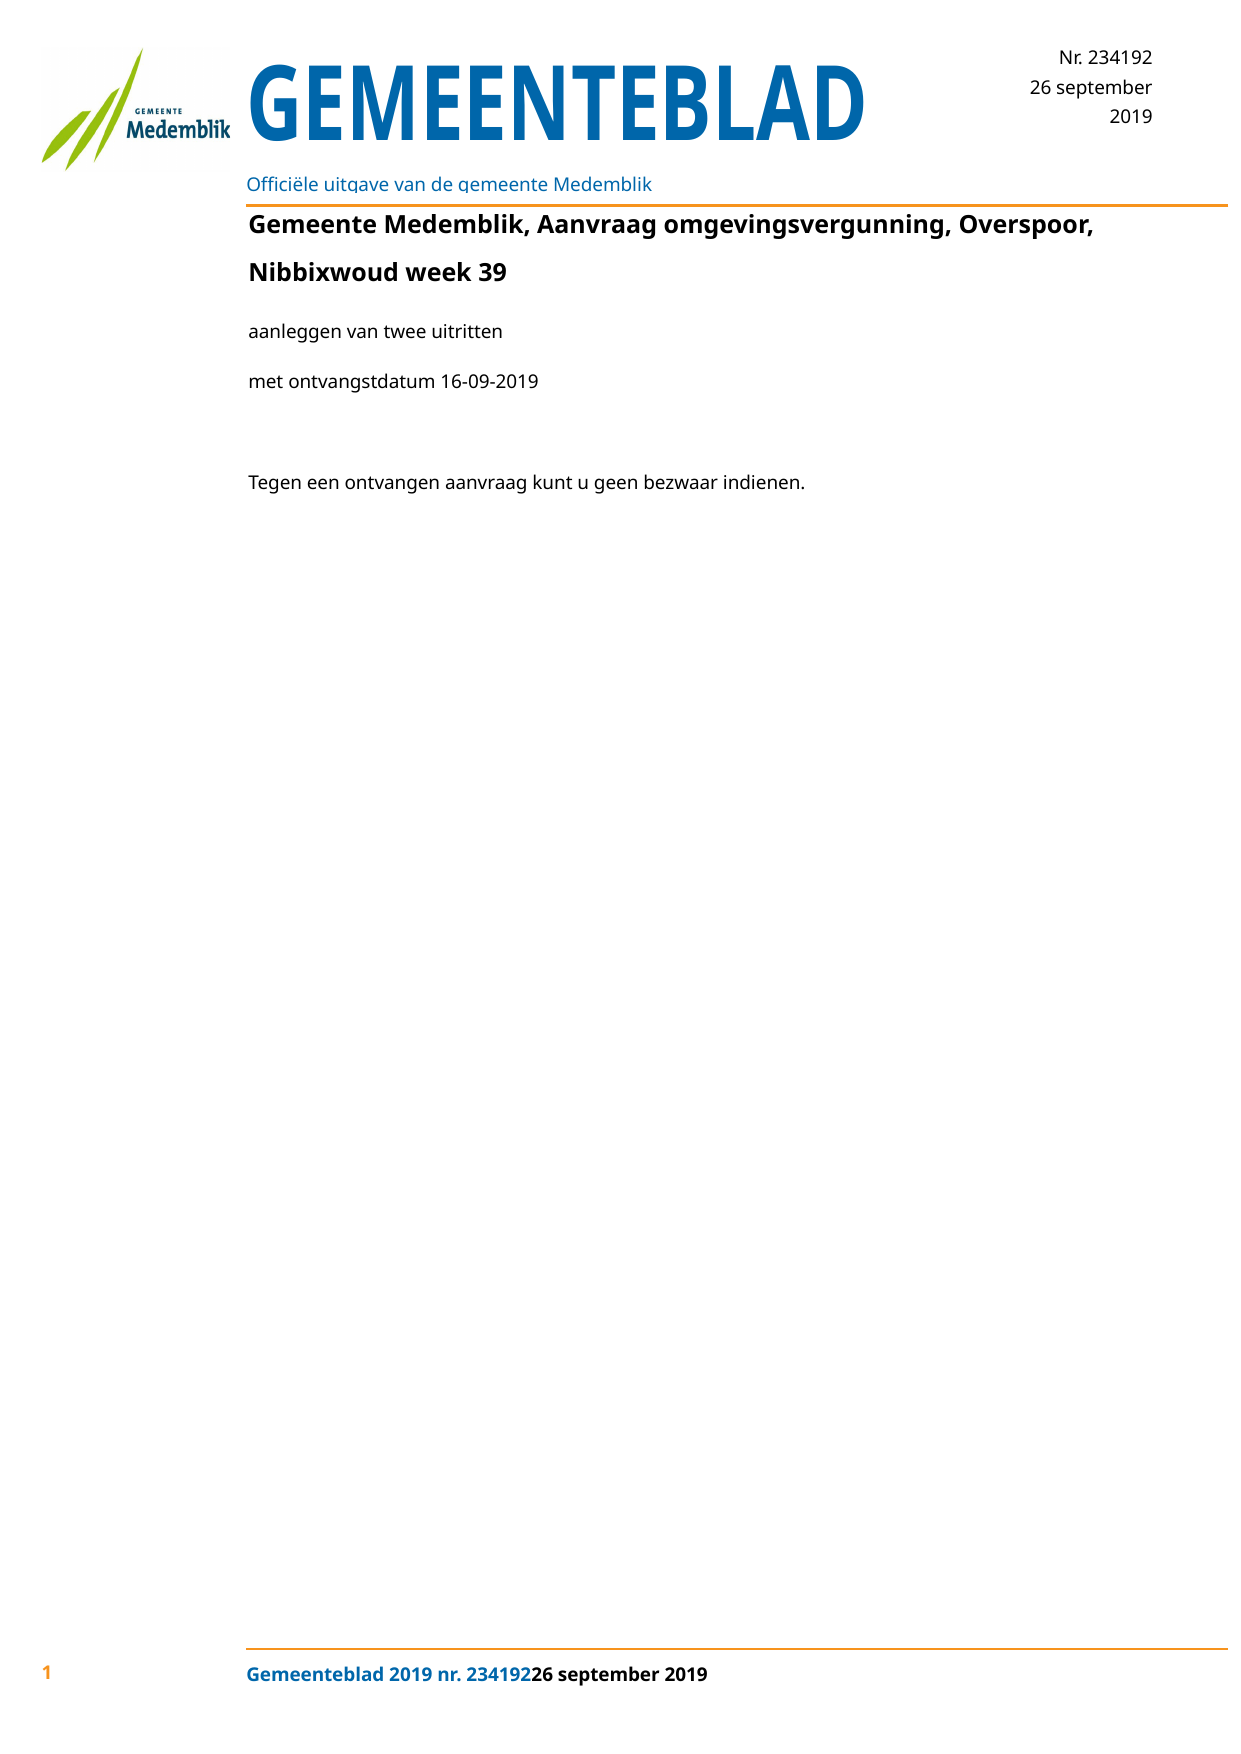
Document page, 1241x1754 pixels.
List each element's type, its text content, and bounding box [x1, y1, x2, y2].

picture [41, 47, 231, 172]
text Tegen een ontvangen aanvraag kunt u geen bezwaar indienen. [248, 469, 1152, 495]
text aanleggen van twee uitritten [248, 318, 1152, 344]
text met ontvangstdatum 16-09-2019 [248, 368, 1152, 394]
text Gemeente Medemblik, Aanvraag omgevingsvergunning, Overspoor, Nibbixwoud week 39 [248, 207, 1152, 288]
